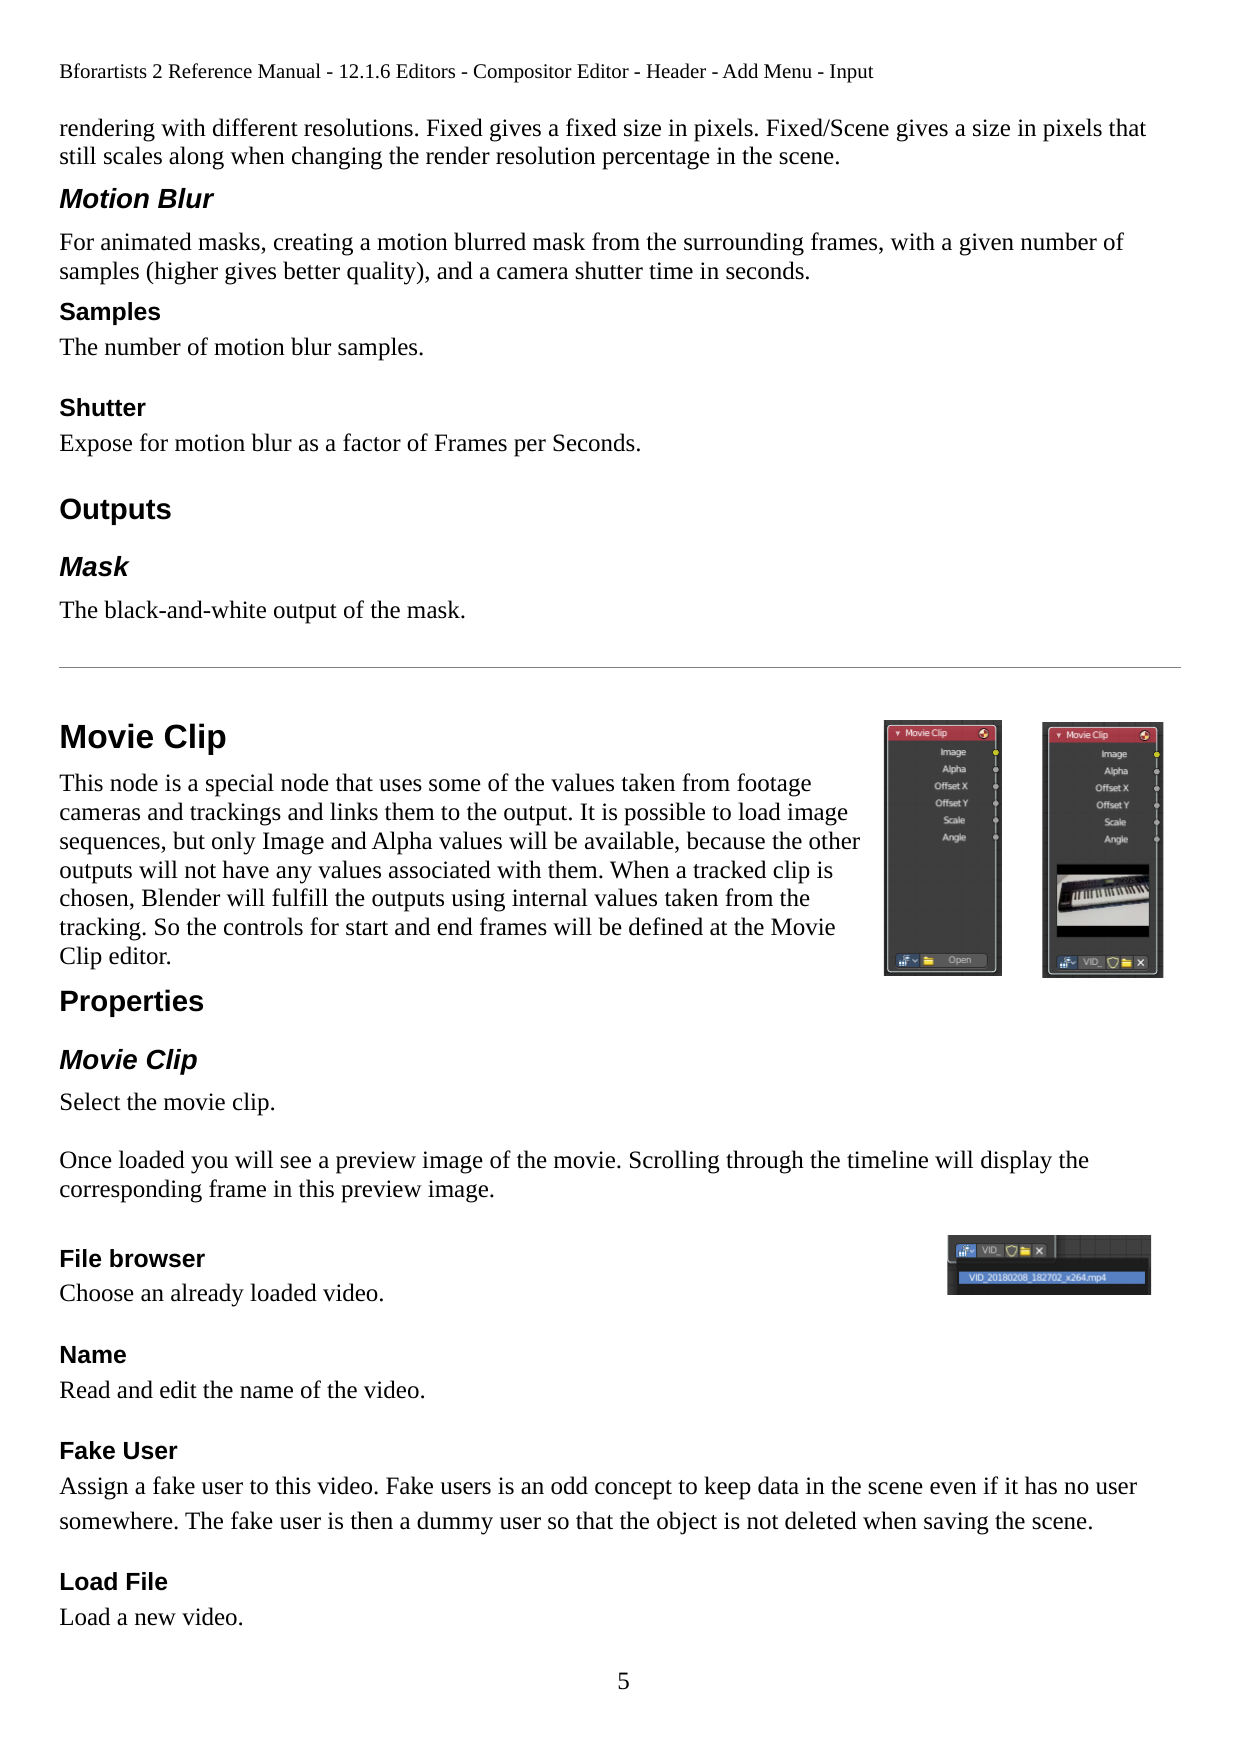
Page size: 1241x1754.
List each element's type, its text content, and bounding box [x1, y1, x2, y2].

subtitle File browser [59, 1244, 947, 1272]
subtitle Outputs [59, 492, 1181, 526]
subtitle [1152, 1244, 1181, 1272]
picture [883, 720, 1002, 976]
subtitle Samples [59, 297, 1181, 326]
subtitle Load File [59, 1567, 1181, 1596]
text The number of motion blur samples. [59, 332, 1181, 361]
subtitle Mask [59, 551, 1181, 582]
text For animated masks, creating a motion blurred mask from the surrounding frames, with a given number of samples (higher gives better quality), and a camera shutter time in seconds. [59, 227, 1181, 284]
picture [1042, 722, 1164, 978]
subtitle Name [59, 1340, 1181, 1369]
text Choose an already loaded video. [59, 1278, 1181, 1307]
subtitle Properties [59, 984, 1181, 1018]
subtitle Shutter [59, 393, 1181, 422]
text Read and edit the name of the video. [59, 1375, 1181, 1404]
text The black-and-white output of the mask. [59, 595, 1181, 624]
subtitle Movie Clip [59, 717, 1181, 756]
text Assign a fake user to this video. Fake users is an odd concept to keep data in the scene even if it has no user somewhere. The fake user is then a dummy user so that the object is not deleted when saving the scene. [59, 1471, 1181, 1534]
subtitle Fake User [59, 1436, 1181, 1465]
subtitle Movie Clip [59, 1043, 1181, 1075]
text This node is a special node that uses some of the values taken from footage cameras and trackings and links them to the output. It is possible to load image sequences, but only Image and Alpha values will be available, because the other outputs will not have any values associated with them. When a tracked clip is chosen, Blender will fulfill the outputs using internal values taken from the tracking. So the controls for start and end frames will be defined at the Movie Clip editor. [59, 768, 883, 970]
text Once loaded you will see a preview image of the movie. Scrolling through the timeline will display the corresponding frame in this preview image. [59, 1145, 1181, 1202]
text rendering with different resolutions. Fixed gives a fixed size in pixels. Fixed/Scene gives a size in pixels that still scales along when changing the render resolution percentage in the scene. [59, 113, 1181, 170]
subtitle Motion Blur [59, 183, 1181, 214]
picture [947, 1235, 1152, 1295]
text Expose for motion blur as a factor of Frames per Seconds. [59, 428, 1181, 457]
text Load a new video. [59, 1602, 1181, 1631]
text Select the movie clip. [59, 1087, 1181, 1116]
